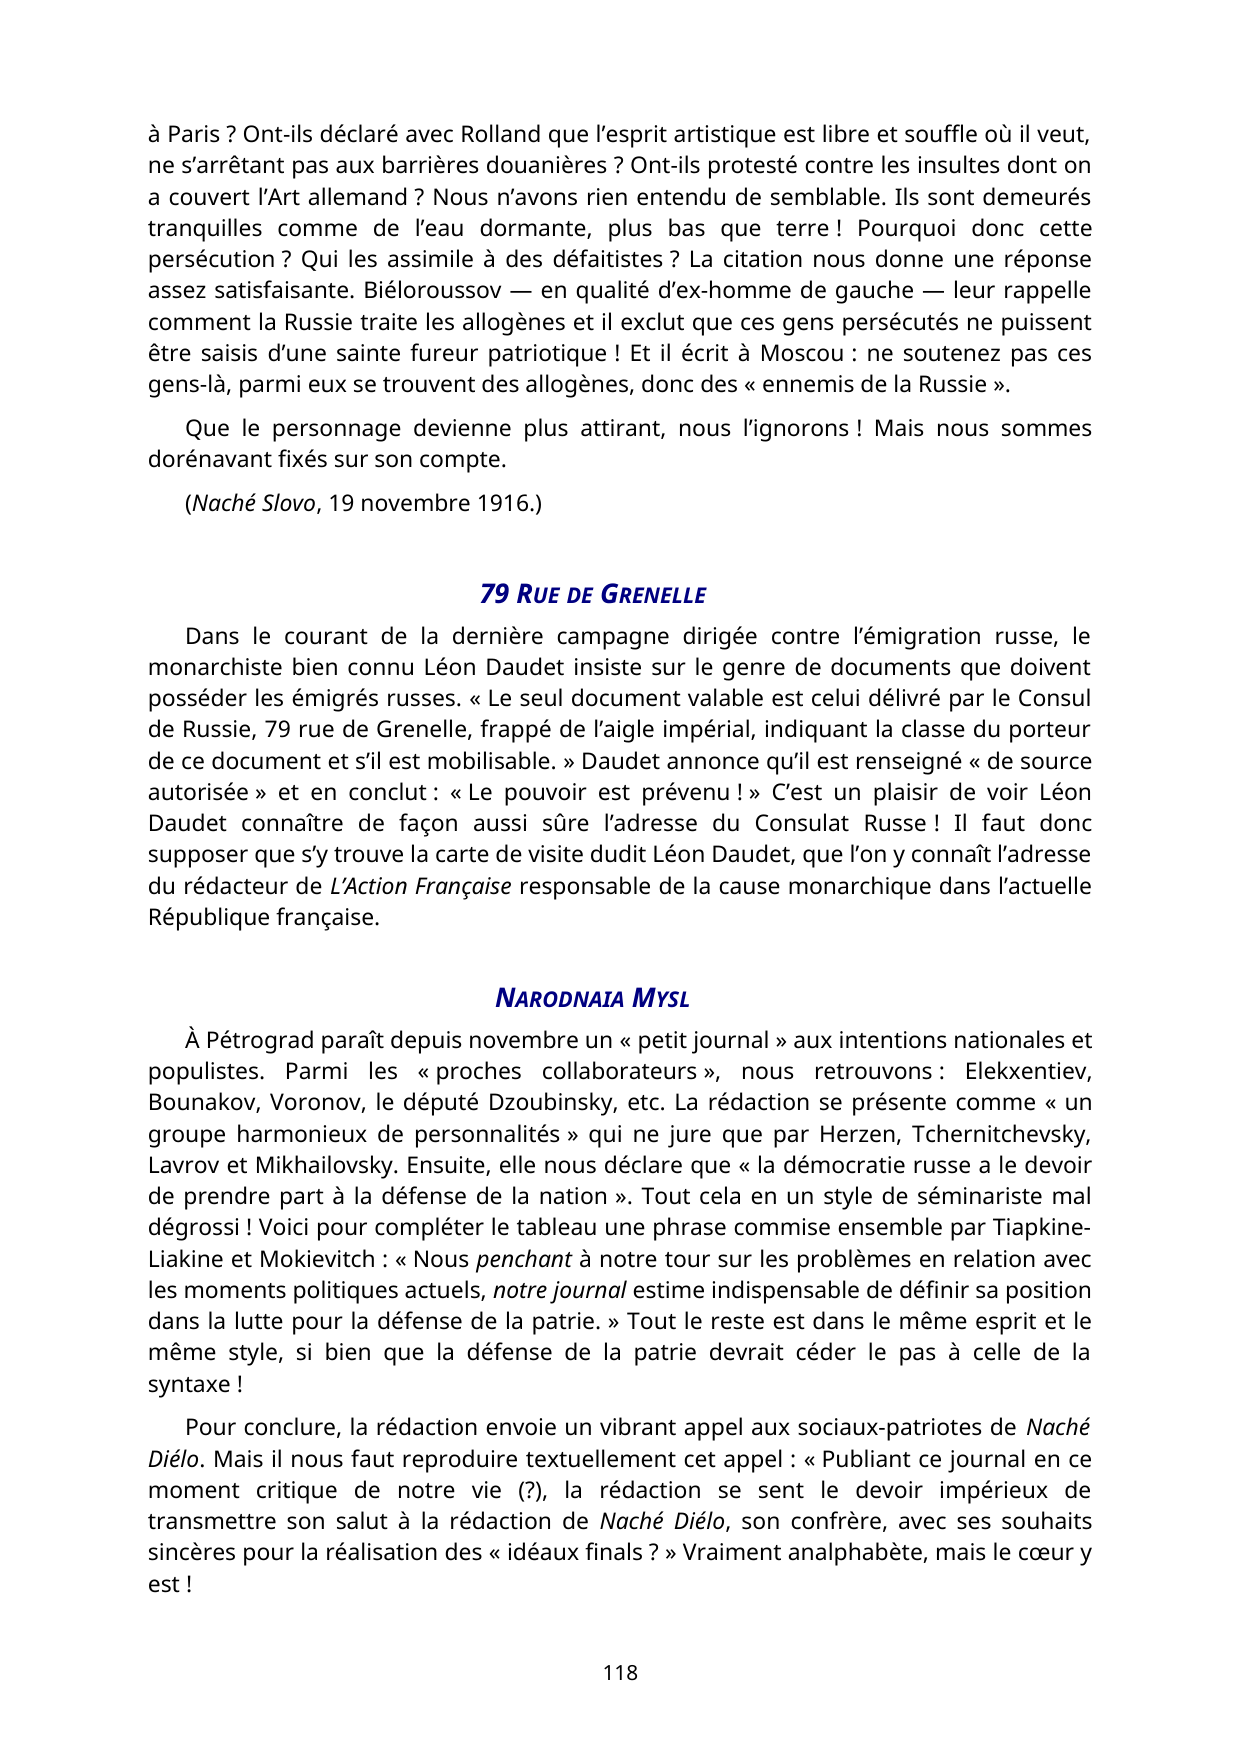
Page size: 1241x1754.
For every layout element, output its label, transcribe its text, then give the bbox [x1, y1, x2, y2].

text Dans le courant de la dernière campagne dirigée contre l’émigration russe, le monarchiste bien connu Léon Daudet insiste sur le genre de documents que doivent posséder les émigrés russes. « Le seul document valable est celui délivré par le Consul de Russie, 79 rue de Grenelle, frappé de l’aigle impérial, indiquant la classe du porteur de ce document et s’il est mobilisable. » Daudet annonce qu’il est renseigné « de source autorisée » et en conclut : « Le pouvoir est prévenu ! » C’est un plaisir de voir Léon Daudet connaître de façon aussi sûre l’adresse du Consulat Russe ! Il faut donc supposer que s’y trouve la carte de visite dudit Léon Daudet, que l’on y connaît l’adresse du rédacteur de L’Action Française responsable de la cause monarchique dans l’actuelle République française. [148, 619, 1093, 932]
text Pour conclure, la rédaction envoie un vibrant appel aux sociaux-patriotes de Naché Diélo. Mais il nous faut reproduire textuellement cet appel : « Publiant ce journal en ce moment critique de notre vie (?), la rédaction se sent le devoir impérieux de transmettre son salut à la rédaction de Naché Diélo, son confrère, avec ses souhaits sincères pour la réalisation des « idéaux finals ? » Vraiment analphabète, mais le cœur y est ! [148, 1411, 1093, 1599]
text 79 Rue de Grenelle [96, 574, 1093, 611]
text À Pétrograd paraît depuis novembre un « petit journal » aux intentions nationales et populistes. Parmi les « proches collaborateurs », nous retrouvons : Elekxentiev, Bounakov, Voronov, le député Dzoubinsky, etc. La rédaction se présente comme « un groupe harmonieux de personnalités » qui ne jure que par Herzen, Tchernitchevsky, Lavrov et Mikhailovsky. Ensuite, elle nous déclare que « la démocratie russe a le devoir de prendre part à la défense de la nation ». Tout cela en un style de séminariste mal dégrossi ! Voici pour compléter le tableau une phrase commise ensemble par Tiapkine-Liakine et Mokievitch : « Nous penchant à notre tour sur les problèmes en relation avec les moments politiques actuels, notre journal estime indispensable de définir sa position dans la lutte pour la défense de la patrie. » Tout le reste est dans le même esprit et le même style, si bien que la défense de la patrie devrait céder le pas à celle de la syntaxe ! [148, 1024, 1093, 1399]
text Que le personnage devienne plus attirant, nous l’ignorons ! Mais nous sommes dorénavant fixés sur son compte. [148, 412, 1093, 474]
text Narodnaia Mysl [96, 979, 1093, 1016]
text (Naché Slovo, 19 novembre 1916.) [148, 487, 1093, 518]
text à Paris ? Ont-ils déclaré avec Rolland que l’esprit artistique est libre et souffle où il veut, ne s’arrêtant pas aux barrières douanières ? Ont-ils protesté contre les insultes dont on a couvert l’Art allemand ? Nous n’avons rien entendu de semblable. Ils sont demeurés tranquilles comme de l’eau dormante, plus bas que terre ! Pourquoi donc cette persécution ? Qui les assimile à des défaitistes ? La citation nous donne une réponse assez satisfaisante. Biéloroussov — en qualité d’ex-homme de gauche — leur rappelle comment la Russie traite les allogènes et il exclut que ces gens persécutés ne puissent être saisis d’une sainte fureur patriotique ! Et il écrit à Moscou : ne soutenez pas ces gens-là, parmi eux se trouvent des allogènes, donc des « ennemis de la Russie ». [148, 118, 1093, 399]
